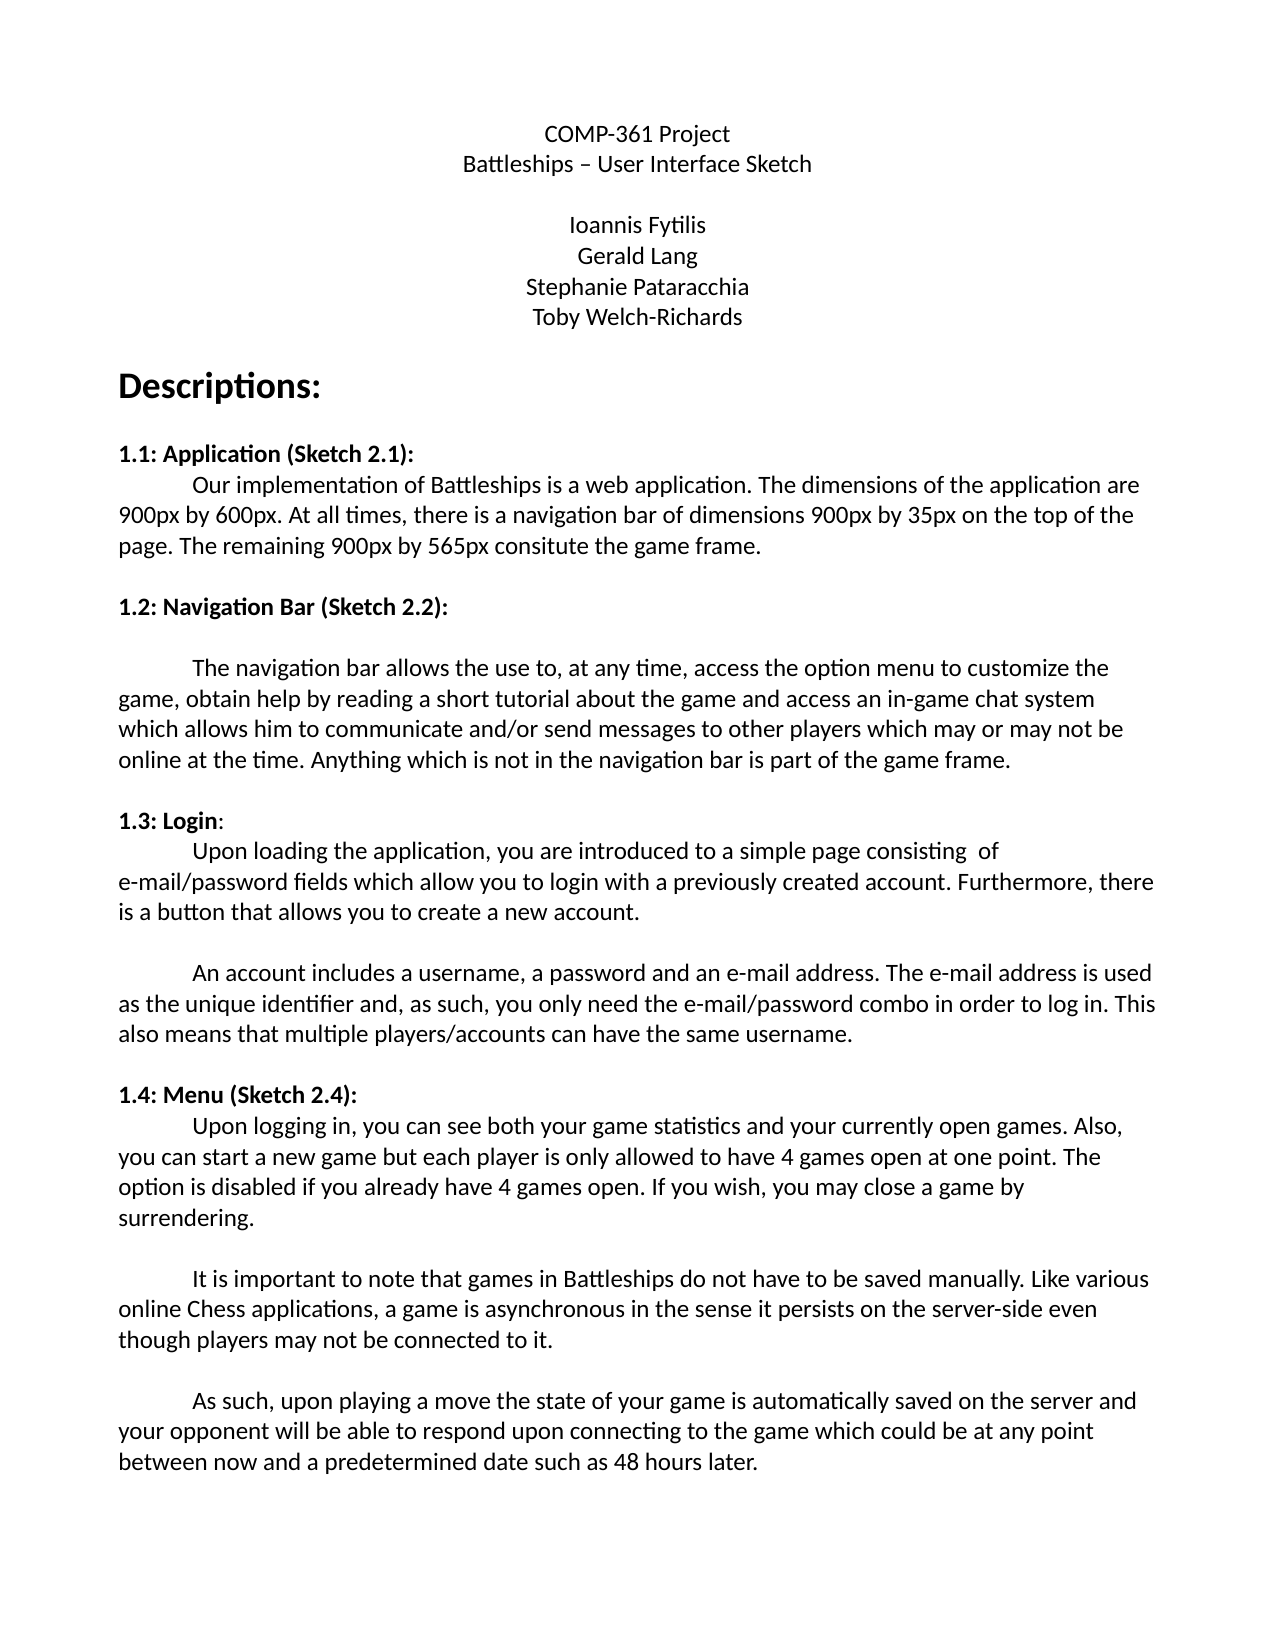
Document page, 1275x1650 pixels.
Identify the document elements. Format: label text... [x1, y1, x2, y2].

text Battleships – User Interface Sketch [118, 149, 1157, 179]
text It is important to note that games in Battleships do not have to be saved manually. Like various online Chess applications, a game is asynchronous in the sense it persists on the server-side even though players may not be connected to it. [118, 1263, 1157, 1354]
text Our implementation of Battleships is a web application. The dimensions of the application are 900px by 600px. At all times, there is a navigation bar of dimensions 900px by 35px on the top of the page. The remaining 900px by 565px consitute the game frame. [118, 469, 1157, 561]
text 1.4: Menu (Sketch 2.4): [118, 1079, 1157, 1110]
text The navigation bar allows the use to, at any time, access the option menu to customize the game, obtain help by reading a short tutorial about the game and access an in-game chat system which allows him to communicate and/or send messages to other players which may or may not be online at the time. Anything which is not in the navigation bar is part of the game frame. [118, 652, 1157, 774]
text Ioannis Fytilis [118, 210, 1157, 240]
text Upon logging in, you can see both your game statistics and your currently open games. Also, you can start a new game but each player is only allowed to have 4 games open at one point. The option is disabled if you already have 4 games open. If you wish, you may close a game by surrendering. [118, 1110, 1157, 1232]
text As such, upon playing a move the state of your game is automatically saved on the server and your opponent will be able to respond upon connecting to the game which could be at any point between now and a predetermined date such as 48 hours later. [118, 1385, 1157, 1476]
text An account includes a username, a password and an e-mail address. The e-mail address is used as the unique identifier and, as such, you only need the e-mail/password combo in order to log in. This also means that multiple players/accounts can have the same username. [118, 957, 1157, 1049]
text 1.1: Application (Sketch 2.1): [118, 439, 1157, 469]
text 1.2: Navigation Bar (Sketch 2.2): [118, 591, 1157, 622]
text Stephanie Pataracchia [118, 271, 1157, 301]
text Upon loading the application, you are introduced to a simple page consisting of e-mail/password fields which allow you to login with a previously created account. Furthermore, there is a button that allows you to create a new account. [118, 835, 1157, 927]
text Gerald Lang [118, 240, 1157, 271]
text COMP-361 Project [118, 118, 1157, 149]
text Toby Welch-Richards [118, 301, 1157, 332]
text Descriptions: [118, 362, 1157, 408]
text 1.3: Login: [118, 805, 1157, 835]
